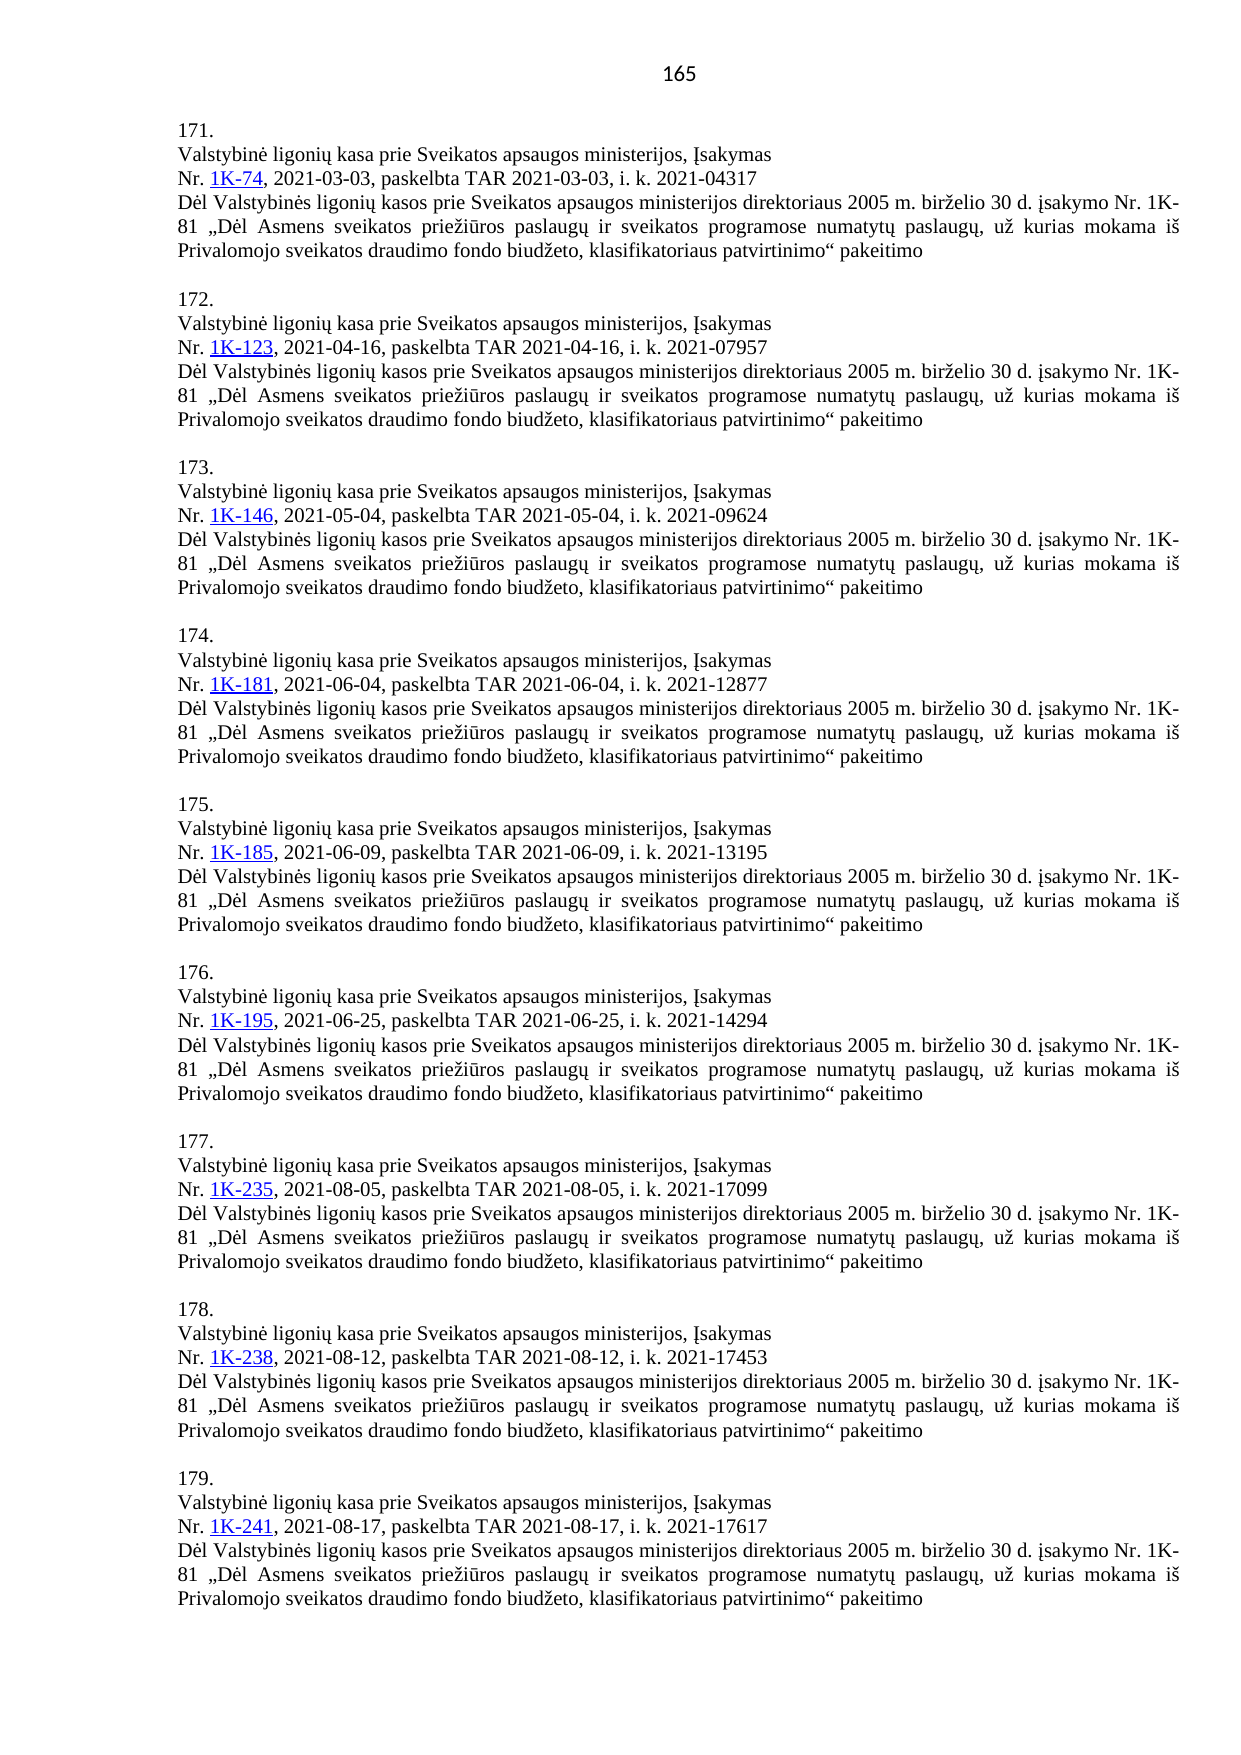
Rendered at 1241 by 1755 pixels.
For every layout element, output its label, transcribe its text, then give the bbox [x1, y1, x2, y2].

text Dėl Valstybinės ligonių kasos prie Sveikatos apsaugos ministerijos direktoriaus 2005 m. birželio 30 d. įsakymo Nr. 1K-81 „Dėl Asmens sveikatos priežiūros paslaugų ir sveikatos programose numatytų paslaugų, už kurias mokama iš Privalomojo sveikatos draudimo fondo biudžeto, klasifikatoriaus patvirtinimo“ pakeitimo [177, 359, 1181, 431]
text Valstybinė ligonių kasa prie Sveikatos apsaugos ministerijos, Įsakymas [177, 816, 1181, 840]
text 172. [177, 287, 1181, 311]
text 178. [177, 1297, 1181, 1321]
text Valstybinė ligonių kasa prie Sveikatos apsaugos ministerijos, Įsakymas [177, 311, 1181, 335]
text Nr. 1K-195, 2021-06-25, paskelbta TAR 2021-06-25, i. k. 2021-14294 [177, 1008, 1181, 1032]
text Valstybinė ligonių kasa prie Sveikatos apsaugos ministerijos, Įsakymas [177, 1490, 1181, 1514]
text Nr. 1K-123, 2021-04-16, paskelbta TAR 2021-04-16, i. k. 2021-07957 [177, 335, 1181, 359]
text Valstybinė ligonių kasa prie Sveikatos apsaugos ministerijos, Įsakymas [177, 1321, 1181, 1345]
text Nr. 1K-238, 2021-08-12, paskelbta TAR 2021-08-12, i. k. 2021-17453 [177, 1345, 1181, 1369]
text Dėl Valstybinės ligonių kasos prie Sveikatos apsaugos ministerijos direktoriaus 2005 m. birželio 30 d. įsakymo Nr. 1K-81 „Dėl Asmens sveikatos priežiūros paslaugų ir sveikatos programose numatytų paslaugų, už kurias mokama iš Privalomojo sveikatos draudimo fondo biudžeto, klasifikatoriaus patvirtinimo“ pakeitimo [177, 1369, 1181, 1442]
text Nr. 1K-74, 2021-03-03, paskelbta TAR 2021-03-03, i. k. 2021-04317 [177, 166, 1181, 190]
text Dėl Valstybinės ligonių kasos prie Sveikatos apsaugos ministerijos direktoriaus 2005 m. birželio 30 d. įsakymo Nr. 1K-81 „Dėl Asmens sveikatos priežiūros paslaugų ir sveikatos programose numatytų paslaugų, už kurias mokama iš Privalomojo sveikatos draudimo fondo biudžeto, klasifikatoriaus patvirtinimo“ pakeitimo [177, 527, 1181, 599]
text Nr. 1K-181, 2021-06-04, paskelbta TAR 2021-06-04, i. k. 2021-12877 [177, 672, 1181, 696]
text 179. [177, 1466, 1181, 1490]
text Valstybinė ligonių kasa prie Sveikatos apsaugos ministerijos, Įsakymas [177, 647, 1181, 672]
text Nr. 1K-241, 2021-08-17, paskelbta TAR 2021-08-17, i. k. 2021-17617 [177, 1514, 1181, 1538]
text Valstybinė ligonių kasa prie Sveikatos apsaugos ministerijos, Įsakymas [177, 984, 1181, 1008]
text 176. [177, 960, 1181, 984]
text Dėl Valstybinės ligonių kasos prie Sveikatos apsaugos ministerijos direktoriaus 2005 m. birželio 30 d. įsakymo Nr. 1K-81 „Dėl Asmens sveikatos priežiūros paslaugų ir sveikatos programose numatytų paslaugų, už kurias mokama iš Privalomojo sveikatos draudimo fondo biudžeto, klasifikatoriaus patvirtinimo“ pakeitimo [177, 696, 1181, 768]
text Valstybinė ligonių kasa prie Sveikatos apsaugos ministerijos, Įsakymas [177, 1153, 1181, 1177]
text 177. [177, 1129, 1181, 1153]
text Dėl Valstybinės ligonių kasos prie Sveikatos apsaugos ministerijos direktoriaus 2005 m. birželio 30 d. įsakymo Nr. 1K-81 „Dėl Asmens sveikatos priežiūros paslaugų ir sveikatos programose numatytų paslaugų, už kurias mokama iš Privalomojo sveikatos draudimo fondo biudžeto, klasifikatoriaus patvirtinimo“ pakeitimo [177, 1538, 1181, 1610]
text Dėl Valstybinės ligonių kasos prie Sveikatos apsaugos ministerijos direktoriaus 2005 m. birželio 30 d. įsakymo Nr. 1K-81 „Dėl Asmens sveikatos priežiūros paslaugų ir sveikatos programose numatytų paslaugų, už kurias mokama iš Privalomojo sveikatos draudimo fondo biudžeto, klasifikatoriaus patvirtinimo“ pakeitimo [177, 1201, 1181, 1273]
text 174. [177, 623, 1181, 647]
text Dėl Valstybinės ligonių kasos prie Sveikatos apsaugos ministerijos direktoriaus 2005 m. birželio 30 d. įsakymo Nr. 1K-81 „Dėl Asmens sveikatos priežiūros paslaugų ir sveikatos programose numatytų paslaugų, už kurias mokama iš Privalomojo sveikatos draudimo fondo biudžeto, klasifikatoriaus patvirtinimo“ pakeitimo [177, 190, 1181, 262]
text Dėl Valstybinės ligonių kasos prie Sveikatos apsaugos ministerijos direktoriaus 2005 m. birželio 30 d. įsakymo Nr. 1K-81 „Dėl Asmens sveikatos priežiūros paslaugų ir sveikatos programose numatytų paslaugų, už kurias mokama iš Privalomojo sveikatos draudimo fondo biudžeto, klasifikatoriaus patvirtinimo“ pakeitimo [177, 1032, 1181, 1105]
text Dėl Valstybinės ligonių kasos prie Sveikatos apsaugos ministerijos direktoriaus 2005 m. birželio 30 d. įsakymo Nr. 1K-81 „Dėl Asmens sveikatos priežiūros paslaugų ir sveikatos programose numatytų paslaugų, už kurias mokama iš Privalomojo sveikatos draudimo fondo biudžeto, klasifikatoriaus patvirtinimo“ pakeitimo [177, 864, 1181, 936]
text Valstybinė ligonių kasa prie Sveikatos apsaugos ministerijos, Įsakymas [177, 142, 1181, 166]
text 173. [177, 455, 1181, 479]
text Nr. 1K-235, 2021-08-05, paskelbta TAR 2021-08-05, i. k. 2021-17099 [177, 1177, 1181, 1201]
text Valstybinė ligonių kasa prie Sveikatos apsaugos ministerijos, Įsakymas [177, 479, 1181, 503]
text Nr. 1K-185, 2021-06-09, paskelbta TAR 2021-06-09, i. k. 2021-13195 [177, 840, 1181, 864]
text Nr. 1K-146, 2021-05-04, paskelbta TAR 2021-05-04, i. k. 2021-09624 [177, 503, 1181, 527]
text 171. [177, 118, 1181, 142]
text 175. [177, 792, 1181, 816]
